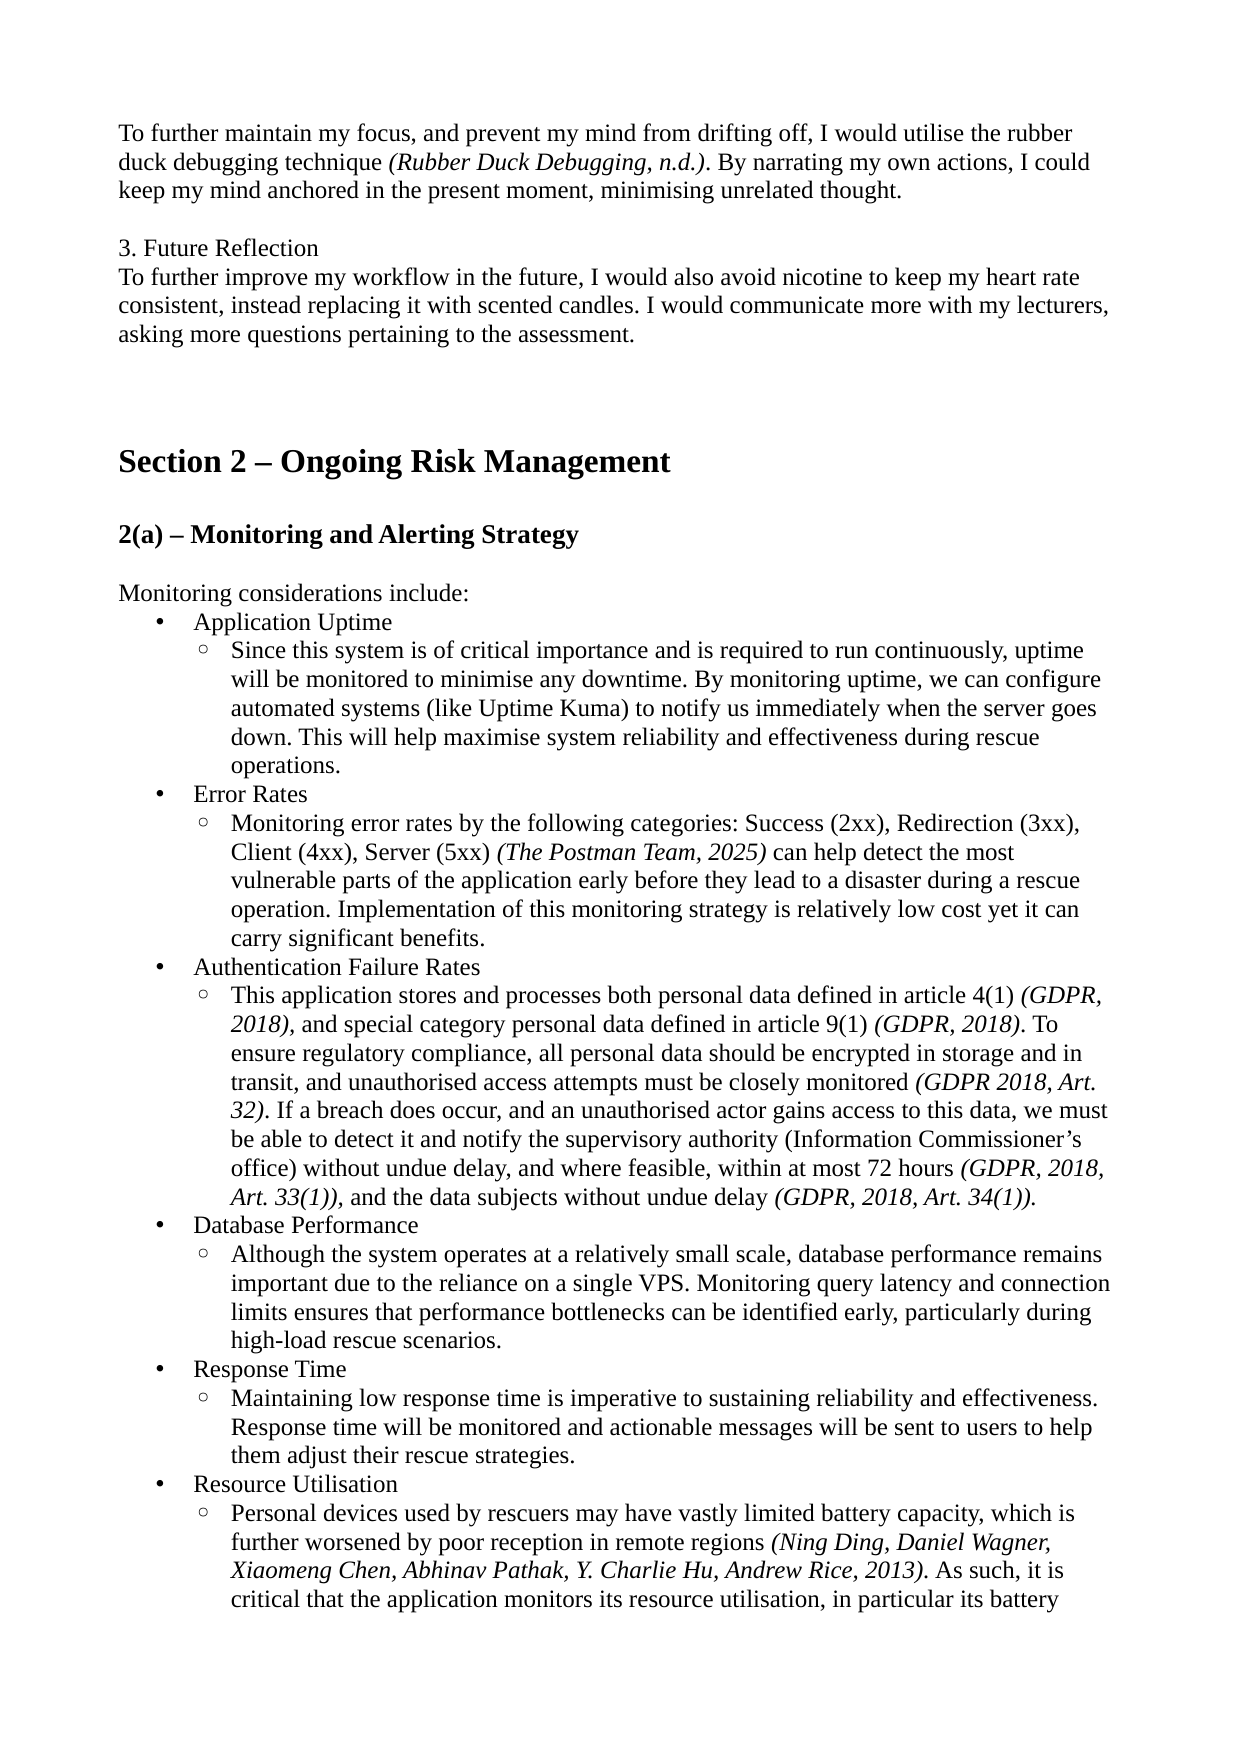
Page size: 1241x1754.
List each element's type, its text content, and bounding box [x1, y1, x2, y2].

list Monitoring error rates by the following categories: Success (2xx), Redirection (3xx), Client (4xx), Server (5xx) (The Postman Team, 2025) can help detect the most vulnerable parts of the application early before they lead to a disaster during a rescue operation. Implementation of this monitoring strategy is relatively low cost yet it can carry significant benefits. [193, 808, 1122, 952]
list Database Performance [156, 1211, 1122, 1239]
list Application Uptime [156, 607, 1122, 636]
list Authentication Failure Rates [156, 952, 1122, 981]
text 3. Future Reflection [118, 233, 1122, 262]
list Maintaining low response time is imperative to sustaining reliability and effectiveness. Response time will be monitored and actionable messages will be sent to users to help them adjust their rescue strategies. [193, 1383, 1122, 1469]
list Although the system operates at a relatively small scale, database performance remains important due to the reliance on a single VPS. Monitoring query latency and connection limits ensures that performance bottlenecks can be identified early, particularly during high-load rescue scenarios. [193, 1239, 1122, 1354]
text Monitoring considerations include: [118, 578, 1122, 607]
list Error Rates [156, 779, 1122, 808]
list Personal devices used by rescuers may have vastly limited battery capacity, which is further worsened by poor reception in remote regions (Ning Ding, Daniel Wagner, Xiaomeng Chen, Abhinav Pathak, Y. Charlie Hu, Andrew Rice, 2013). As such, it is critical that the application monitors its resource utilisation, in particular its battery [193, 1498, 1122, 1613]
list Since this system is of critical importance and is required to run continuously, uptime will be monitored to minimise any downtime. By monitoring uptime, we can configure automated systems (like Uptime Kuma) to notify us immediately when the server goes down. This will help maximise system reliability and effectiveness during rescue operations. [193, 636, 1122, 779]
list Resource Utilisation [156, 1469, 1122, 1498]
text To further maintain my focus, and prevent my mind from drifting off, I would utilise the rubber duck debugging technique (Rubber Duck Debugging, n.d.). By narrating my own actions, I could keep my mind anchored in the present moment, minimising unrelated thought. [118, 118, 1122, 204]
text 2(a) – Monitoring and Alerting Strategy [118, 518, 1122, 549]
text To further improve my workflow in the future, I would also avoid nicotine to keep my heart rate consistent, instead replacing it with scented candles. I would communicate more with my lecturers, asking more questions pertaining to the assessment. [118, 262, 1122, 348]
list Response Time [156, 1354, 1122, 1383]
text Section 2 – Ongoing Risk Management [118, 442, 1122, 480]
list This application stores and processes both personal data defined in article 4(1) (GDPR, 2018), and special category personal data defined in article 9(1) (GDPR, 2018). To ensure regulatory compliance, all personal data should be encrypted in storage and in transit, and unauthorised access attempts must be closely monitored (GDPR 2018, Art. 32). If a breach does occur, and an unauthorised actor gains access to this data, we must be able to detect it and notify the supervisory authority (Information Commissioner’s office) without undue delay, and where feasible, within at most 72 hours (GDPR, 2018, Art. 33(1)), and the data subjects without undue delay (GDPR, 2018, Art. 34(1)). [193, 981, 1122, 1211]
